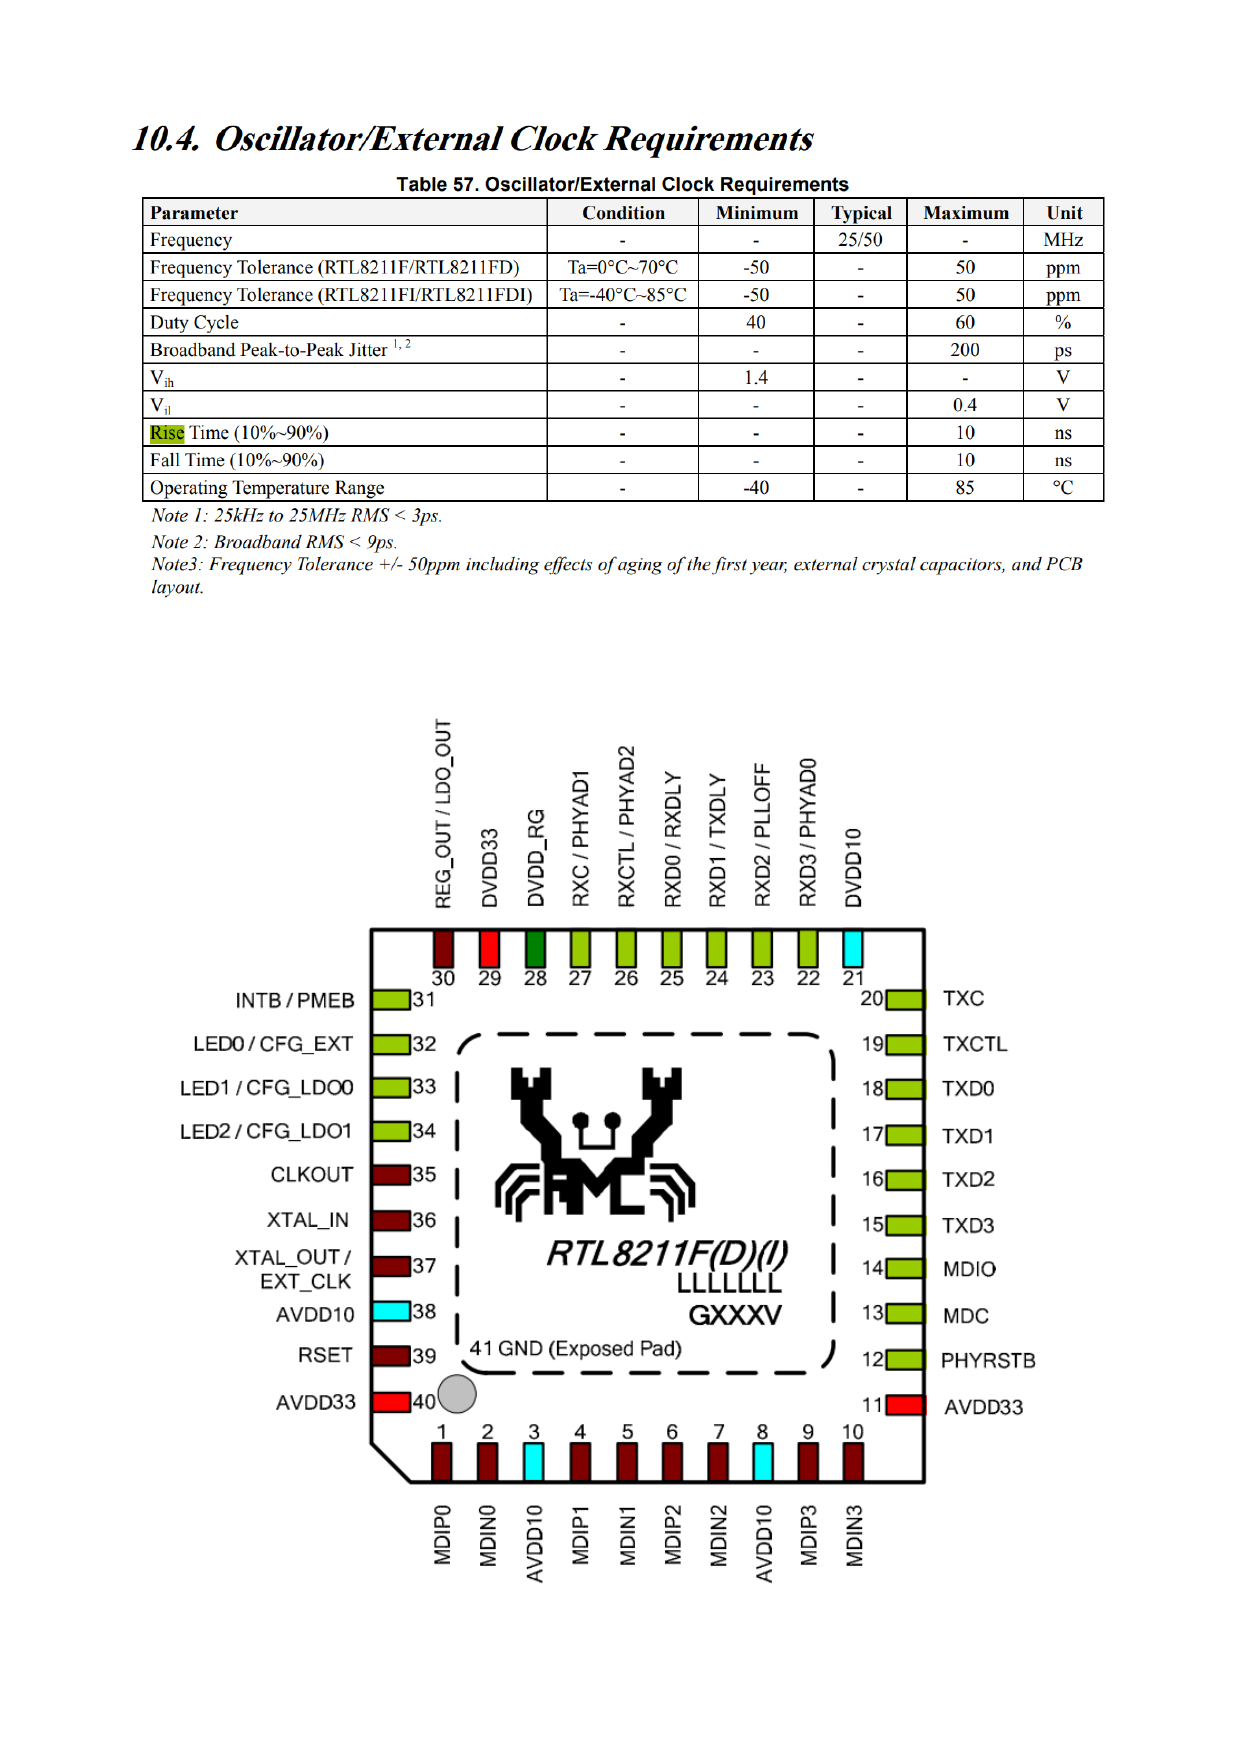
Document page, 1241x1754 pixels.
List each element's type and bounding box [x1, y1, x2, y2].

picture [118, 712, 1123, 1606]
picture [118, 118, 1123, 614]
